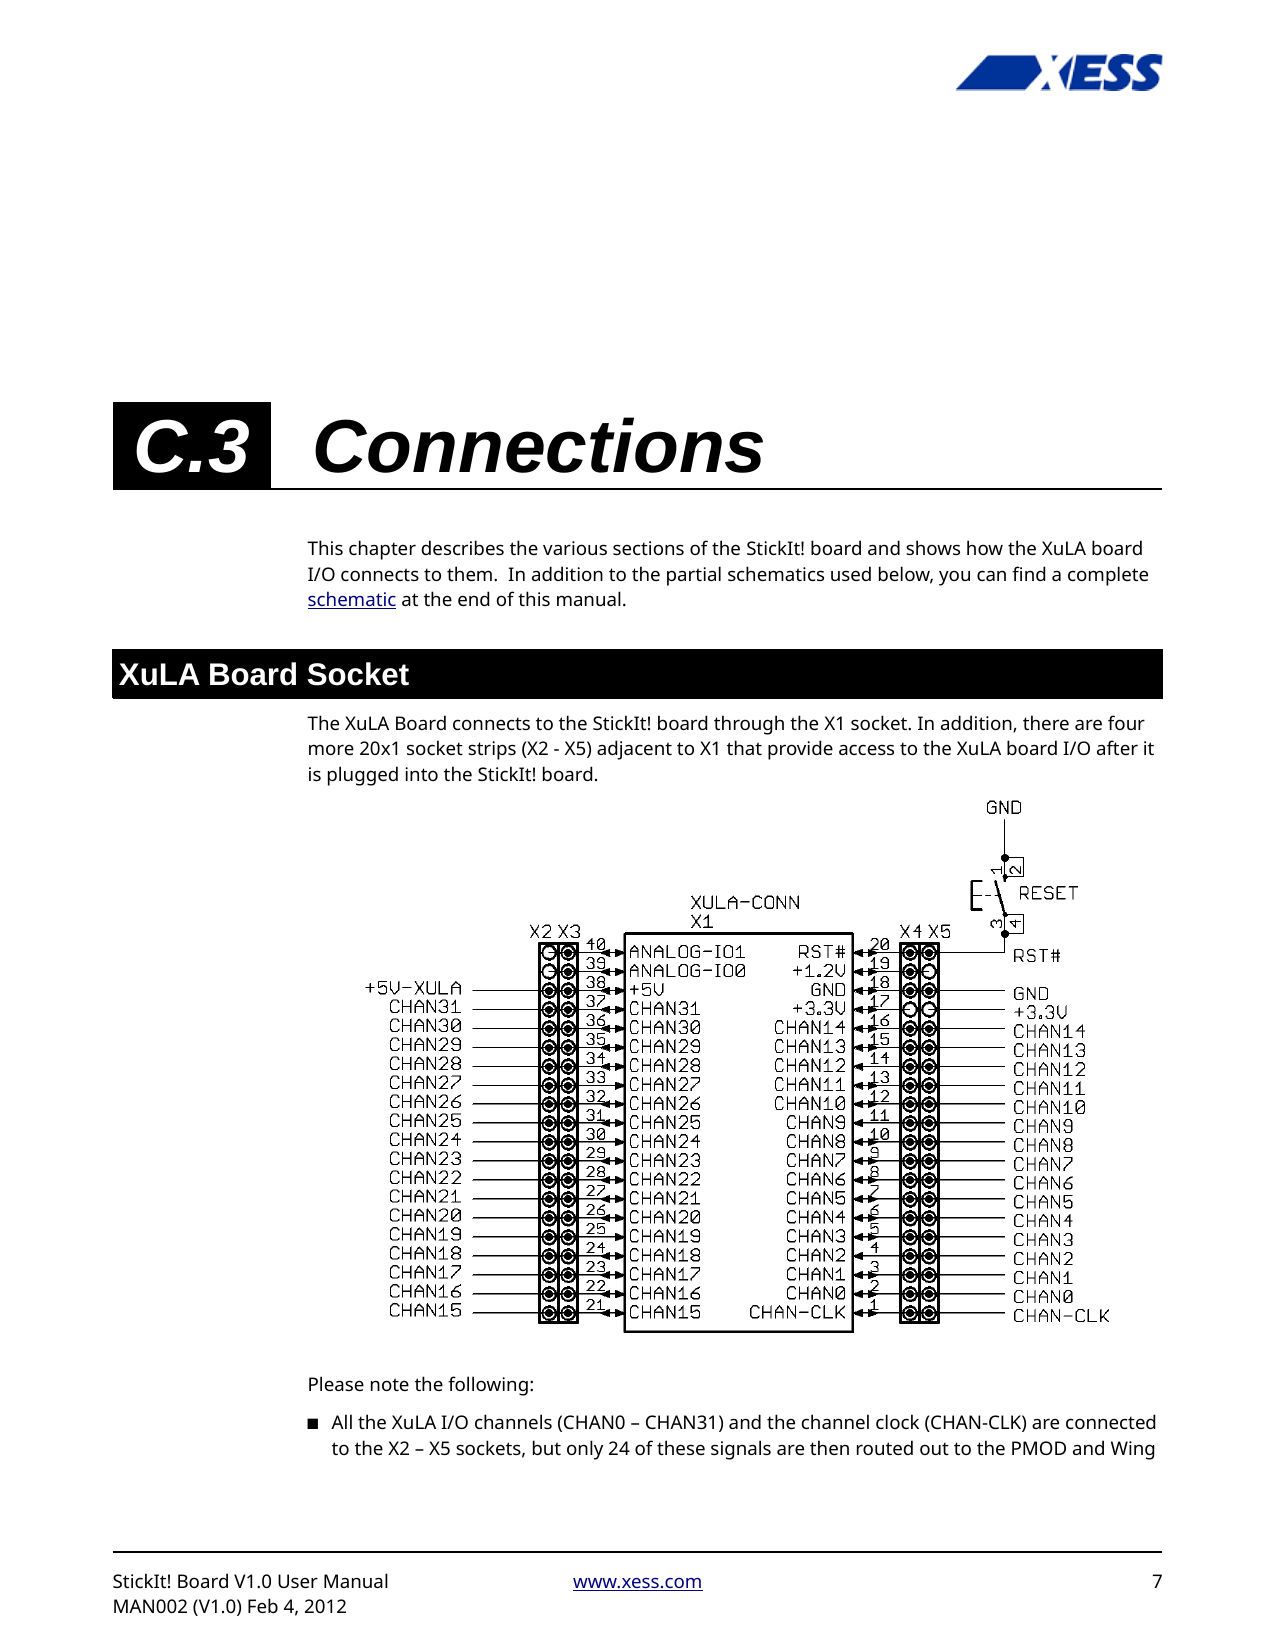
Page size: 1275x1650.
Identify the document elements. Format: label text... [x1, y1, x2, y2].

text This chapter describes the various sections of the StickIt! board and shows how the XuLA board I/O connects to them. In addition to the partial schematics used below, you can find a complete schematic at the end of this manual. [307, 535, 1162, 612]
text The XuLA Board connects to the StickIt! board through the X1 socket. In addition, there are four more 20x1 socket strips (X2 - X5) adjacent to X1 that provide access to the XuLA board I/O after it is plugged into the StickIt! board. [307, 710, 1162, 787]
subtitle Connections [271, 402, 1162, 488]
picture [311, 799, 1167, 1334]
picture [955, 54, 1163, 91]
list All the XuLA I/O channels (CHAN0 – CHAN31) and the channel clock (CHAN-CLK) are connected to the X2 – X5 sockets, but only 24 of these signals are then routed out to the PMOD and Wing [307, 1409, 1162, 1461]
subtitle XuLA Board Socket [114, 650, 1162, 698]
text Please note the following: [307, 1372, 1162, 1397]
